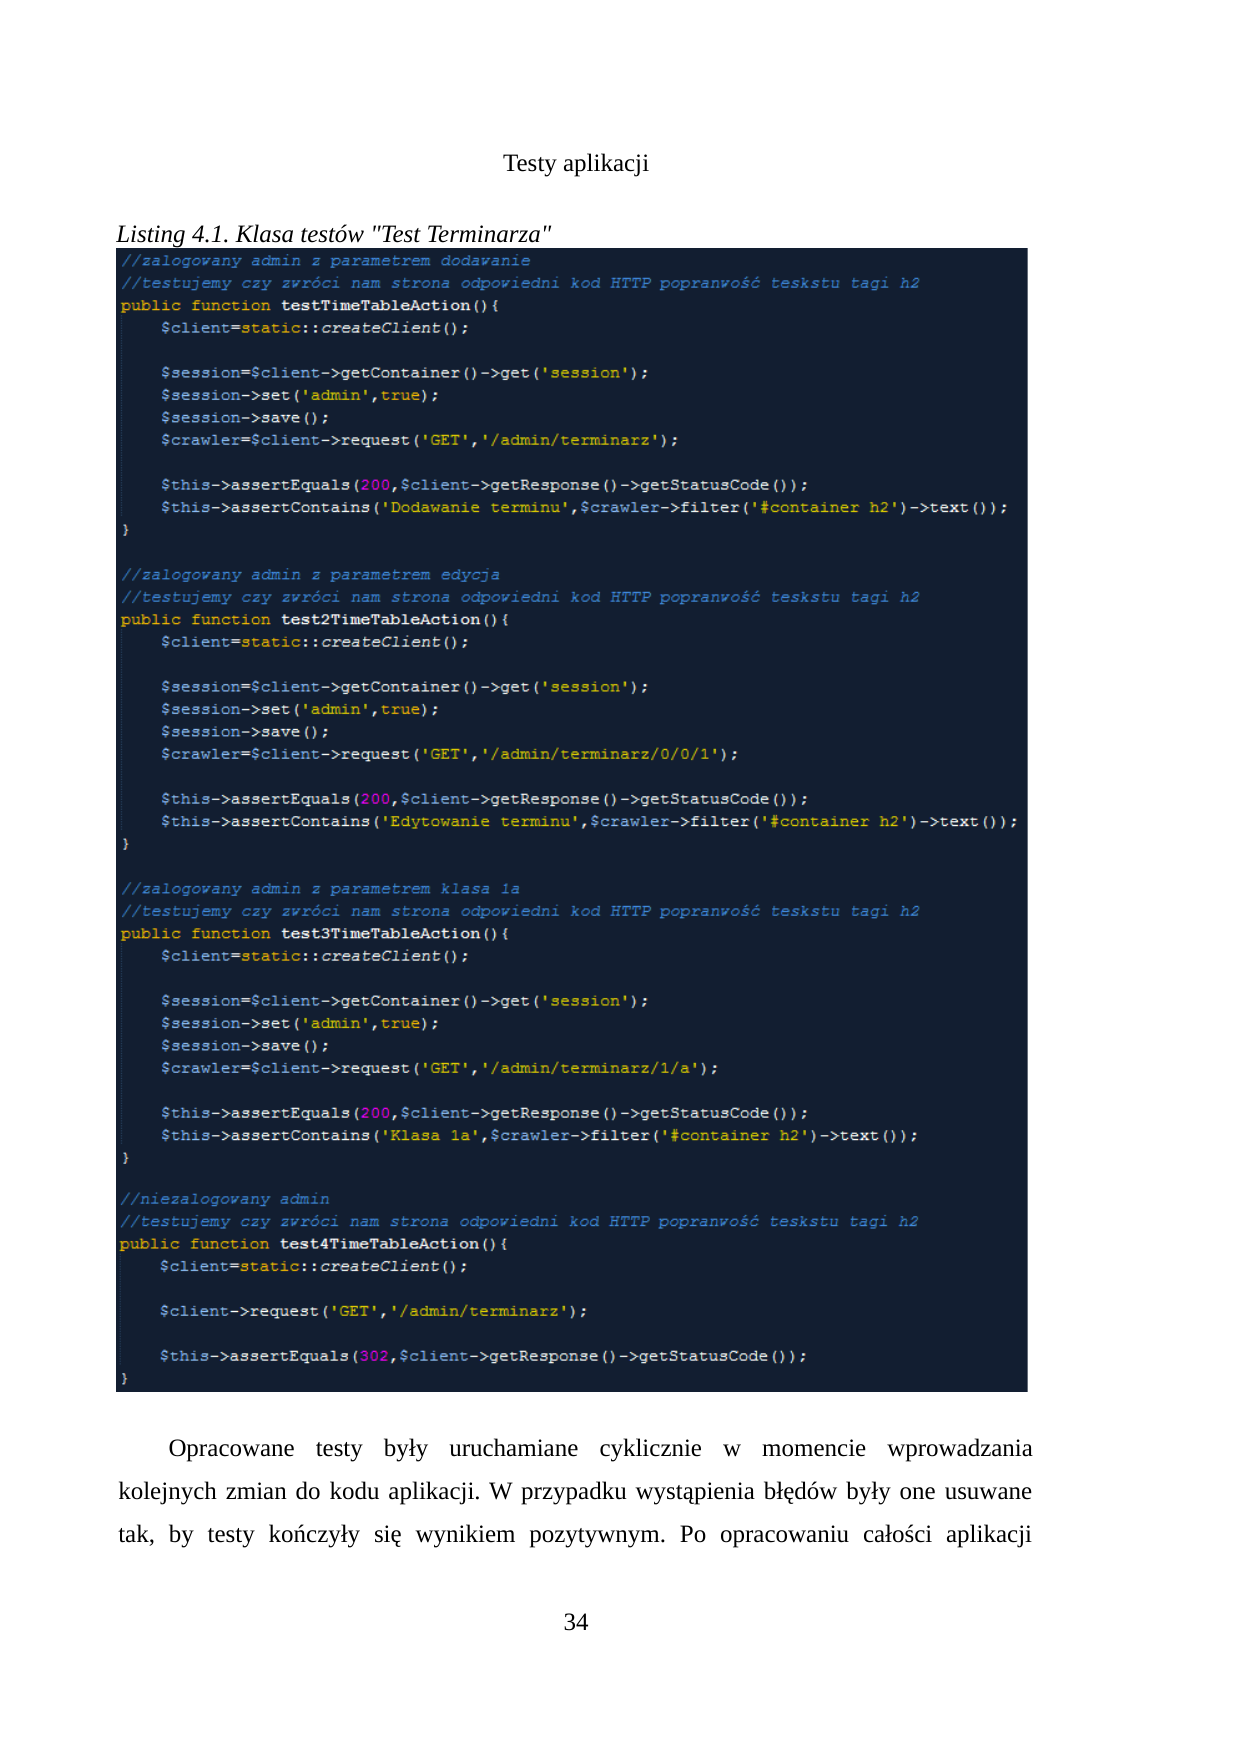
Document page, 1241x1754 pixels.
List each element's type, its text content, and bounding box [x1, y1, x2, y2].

text Opracowane testy były uruchamiane cyklicznie w momencie wprowadzania kolejnych zmian do kodu aplikacji. W przypadku wystąpienia błędów były one usuwane tak, by testy kończyły się wynikiem pozytywnym. Po opracowaniu całości aplikacji [118, 1433, 1033, 1548]
list Listing 4.1. Klasa testów "Test Terminarza" [116, 219, 1028, 248]
picture [116, 248, 1028, 1392]
